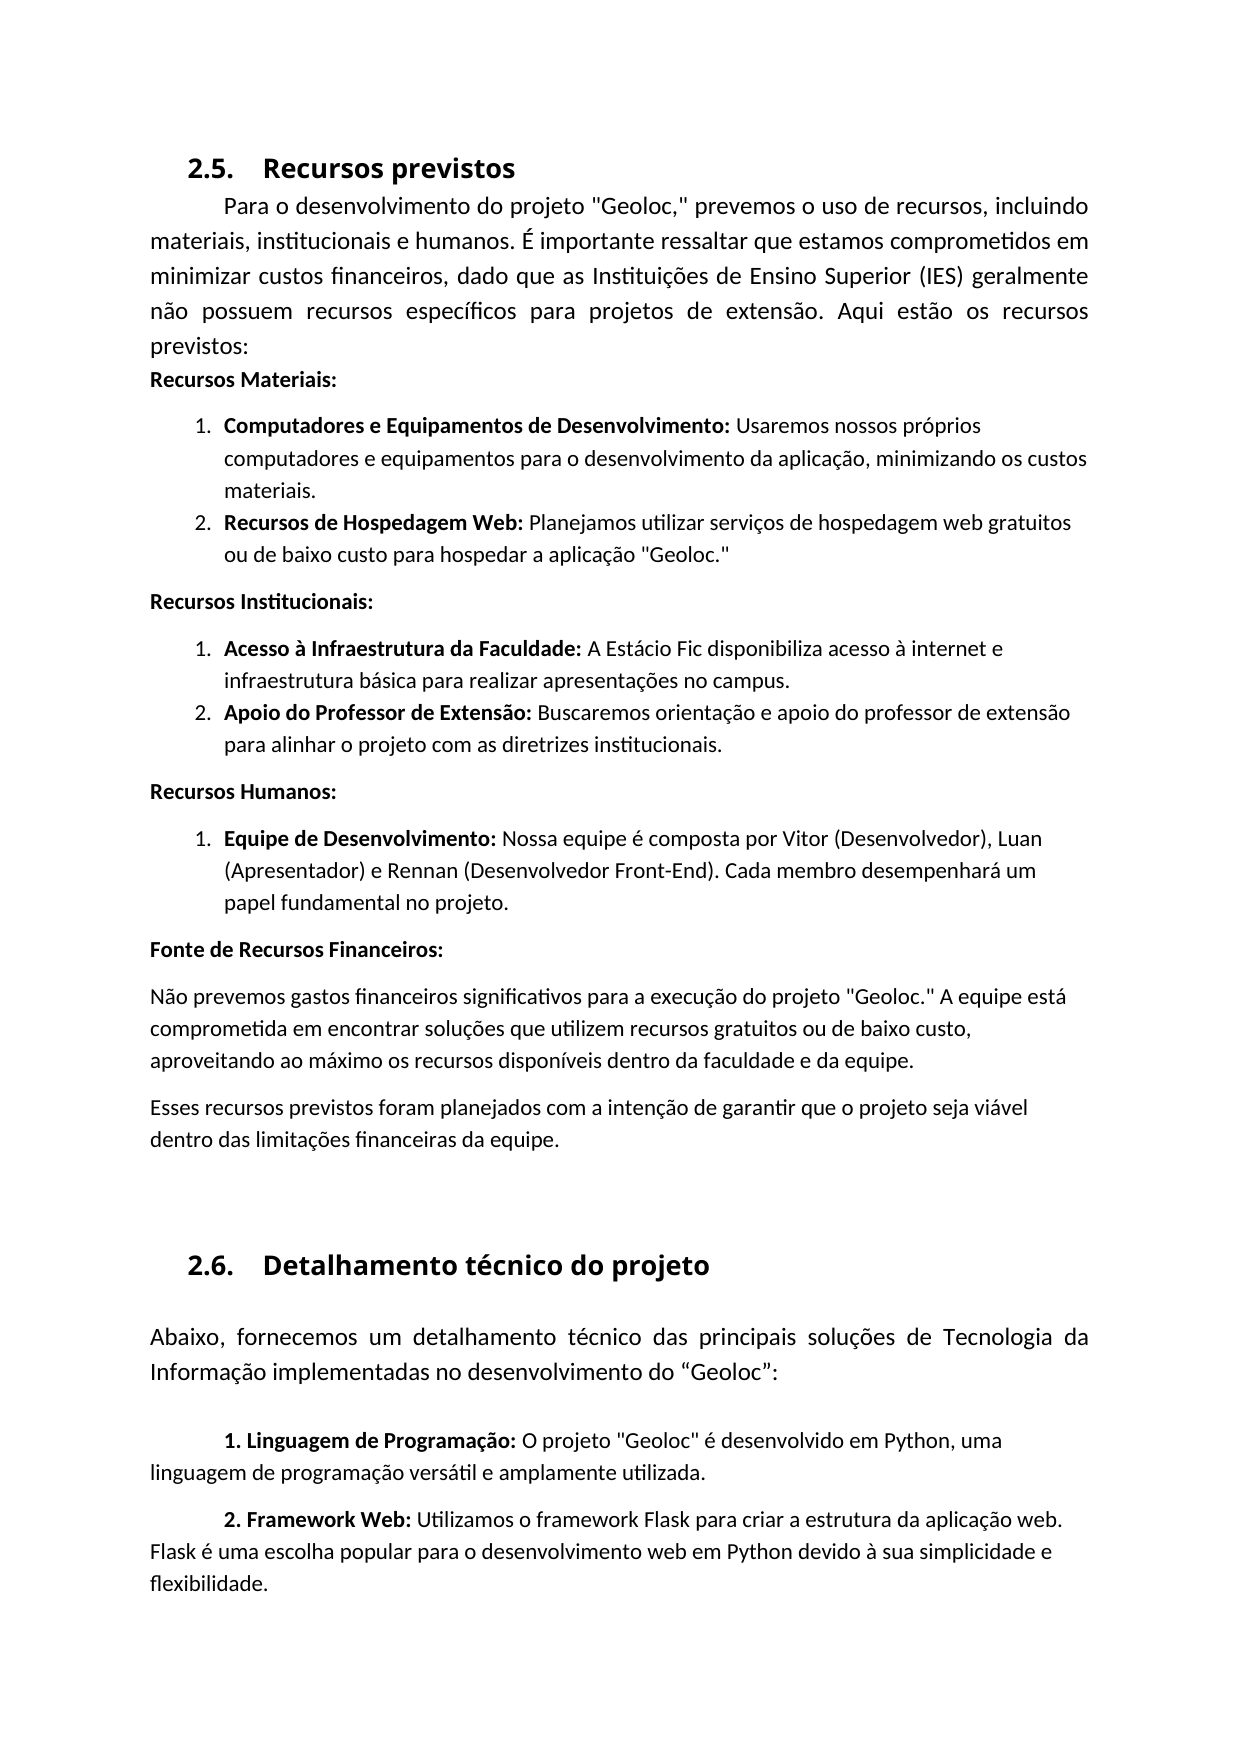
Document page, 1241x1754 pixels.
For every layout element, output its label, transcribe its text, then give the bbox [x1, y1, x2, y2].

list Computadores e Equipamentos de Desenvolvimento: Usaremos nossos próprios computadores e equipamentos para o desenvolvimento da aplicação, minimizando os custos materiais. [194, 412, 1090, 504]
text 1. Linguagem de Programação: O projeto "Geoloc" é desenvolvido em Python, uma linguagem de programação versátil e amplamente utilizada. [150, 1426, 1090, 1486]
list Equipe de Desenvolvimento: Nossa equipe é composta por Vitor (Desenvolvedor), Luan (Apresentador) e Rennan (Desenvolvedor Front-End). Cada membro desempenhará um papel fundamental no projeto. [194, 824, 1090, 916]
text Esses recursos previstos foram planejados com a intenção de garantir que o projeto seja viável dentro das limitações financeiras da equipe. [150, 1093, 1090, 1153]
list Recursos de Hospedagem Web: Planejamos utilizar serviços de hospedagem web gratuitos ou de baixo custo para hospedar a aplicação "Geoloc." [194, 508, 1090, 568]
text Não prevemos gastos financeiros significativos para a execução do projeto "Geoloc." A equipe está comprometida em encontrar soluções que utilizem recursos gratuitos ou de baixo custo, aproveitando ao máximo os recursos disponíveis dentro da faculdade e da equipe. [150, 982, 1090, 1074]
text Abaixo, fornecemos um detalhamento técnico das principais soluções de Tecnologia da Informação implementadas no desenvolvimento do “Geoloc”: [150, 1321, 1090, 1386]
text 2. Framework Web: Utilizamos o framework Flask para criar a estrutura da aplicação web. Flask é uma escolha popular para o desenvolvimento web em Python devido à sua simplicidade e flexibilidade. [150, 1505, 1090, 1597]
subtitle Recursos previstos [187, 150, 1090, 187]
subtitle Detalhamento técnico do projeto [187, 1246, 1090, 1283]
text Recursos Materiais: [150, 365, 1090, 393]
text Para o desenvolvimento do projeto "Geoloc," prevemos o uso de recursos, incluindo materiais, institucionais e humanos. É importante ressaltar que estamos comprometidos em minimizar custos financeiros, dado que as Instituições de Ensino Superior (IES) geralmente não possuem recursos específicos para projetos de extensão. Aqui estão os recursos previstos: [150, 190, 1090, 360]
list Acesso à Infraestrutura da Faculdade: A Estácio Fic disponibiliza acesso à internet e infraestrutura básica para realizar apresentações no campus. [194, 634, 1090, 694]
list Apoio do Professor de Extensão: Buscaremos orientação e apoio do professor de extensão para alinhar o projeto com as diretrizes institucionais. [194, 698, 1090, 758]
text Recursos Institucionais: [150, 587, 1090, 615]
text Recursos Humanos: [150, 777, 1090, 805]
text Fonte de Recursos Financeiros: [150, 935, 1090, 963]
